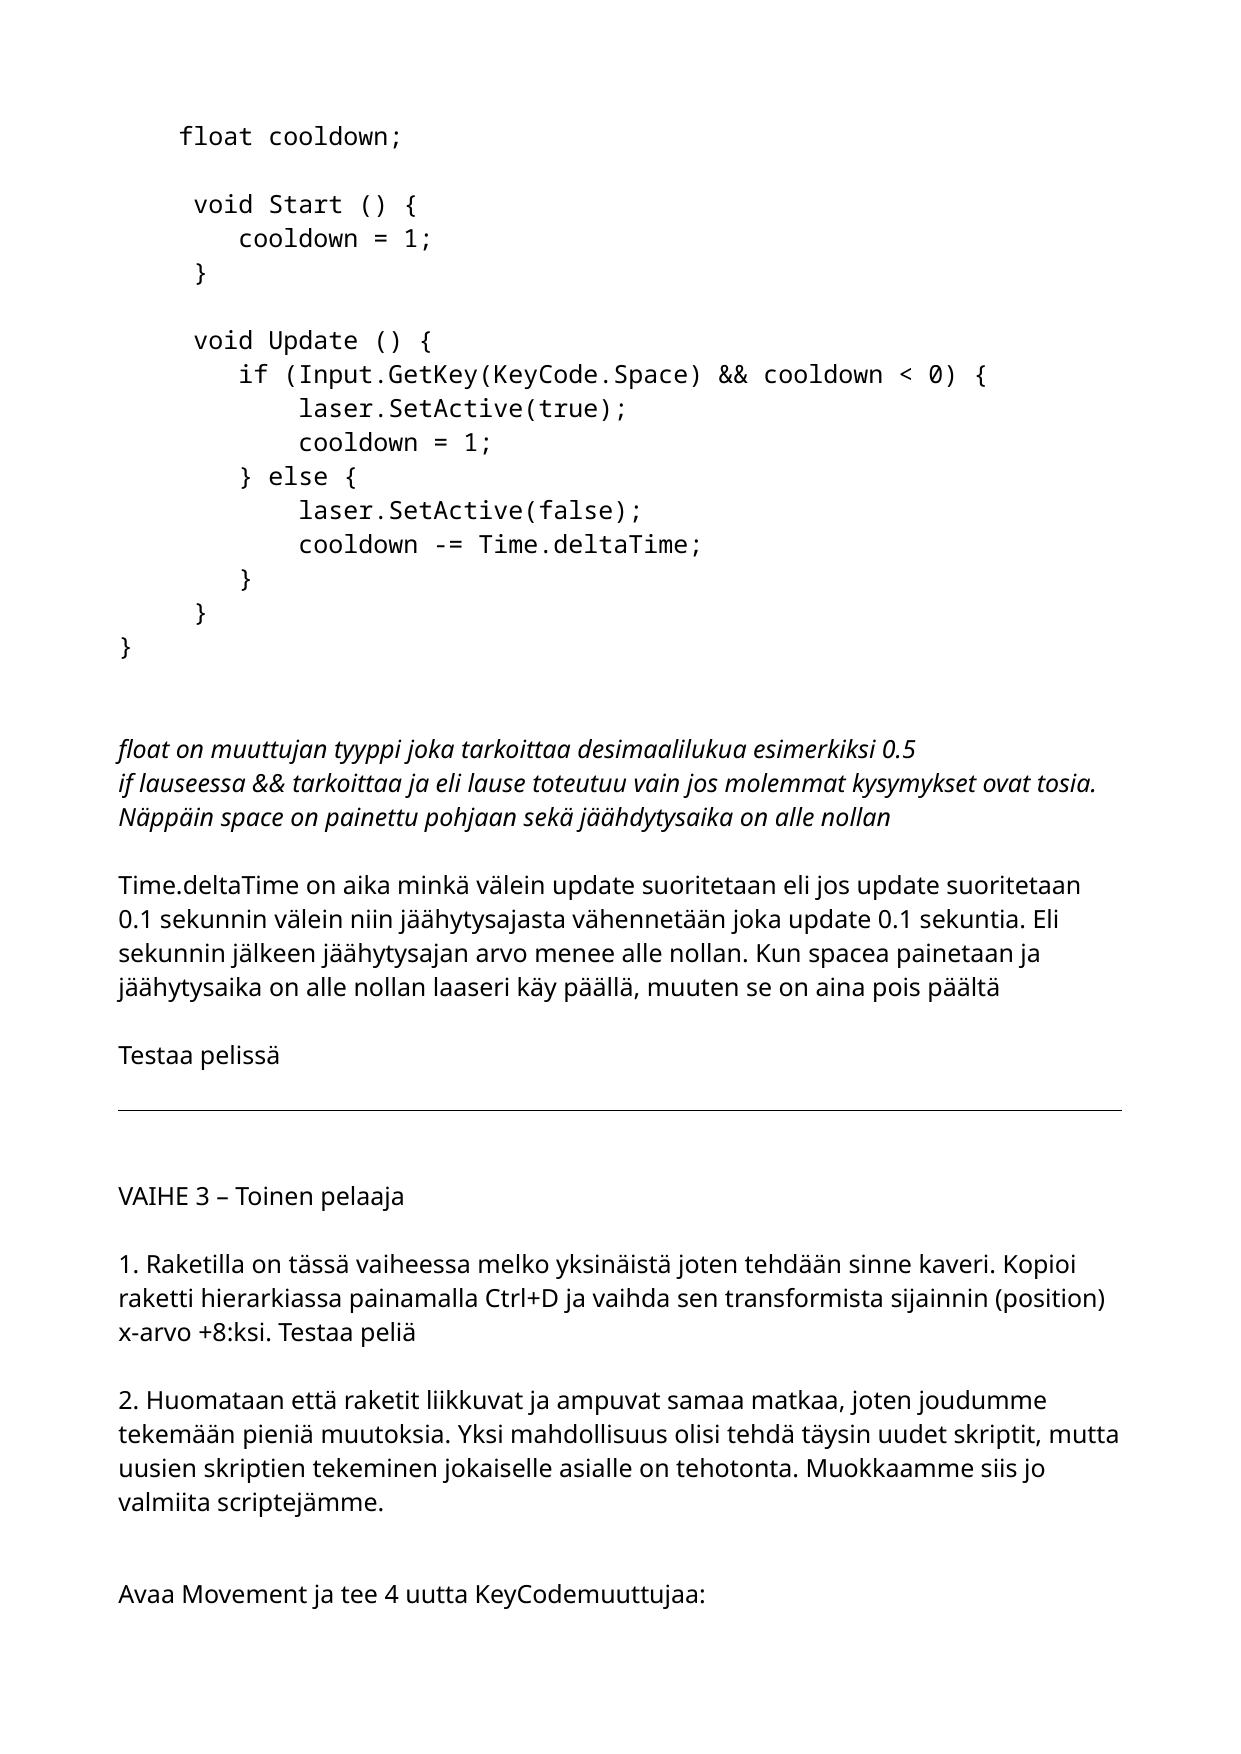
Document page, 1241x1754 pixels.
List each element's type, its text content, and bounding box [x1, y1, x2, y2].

text } [118, 254, 1122, 288]
text laser.SetActive(true); [118, 391, 1122, 425]
text if lauseessa && tarkoittaa ja eli lause toteutuu vain jos molemmat kysymykset ovat tosia. Näppäin space on painettu pohjaan sekä jäähdytysaika on alle nollan [118, 765, 1122, 833]
text } [118, 595, 1122, 629]
text if (Input.GetKey(KeyCode.Space) && cooldown < 0) { [118, 357, 1122, 391]
text float on muuttujan tyyppi joka tarkoittaa desimaalilukua esimerkiksi 0.5 [118, 731, 1122, 765]
text 1. Raketilla on tässä vaiheessa melko yksinäistä joten tehdään sinne kaveri. Kopioi raketti hierarkiassa painamalla Ctrl+D ja vaihda sen transformista sijainnin (position) x-arvo +8:ksi. Testaa peliä [118, 1247, 1122, 1349]
text 2. Huomataan että raketit liikkuvat ja ampuvat samaa matkaa, joten joudumme tekemään pieniä muutoksia. Yksi mahdollisuus olisi tehdä täysin uudet skriptit, mutta uusien skriptien tekeminen jokaiselle asialle on tehotonta. Muokkaamme siis jo valmiita scriptejämme. [118, 1383, 1122, 1519]
text Testaa pelissä [118, 1038, 1122, 1072]
text laser.SetActive(false); [118, 493, 1122, 527]
text float cooldown; [118, 118, 1122, 152]
text cooldown = 1; [118, 425, 1122, 459]
text cooldown -= Time.deltaTime; [118, 527, 1122, 561]
text } else { [118, 459, 1122, 493]
text cooldown = 1; [118, 220, 1122, 254]
text Time.deltaTime on aika minkä välein update suoritetaan eli jos update suoritetaan 0.1 sekunnin välein niin jäähytysajasta vähennetään joka update 0.1 sekuntia. Eli sekunnin jälkeen jäähytysajan arvo menee alle nollan. Kun spacea painetaan ja jäähytysaika on alle nollan laaseri käy päällä, muuten se on aina pois päältä [118, 867, 1122, 1004]
text } [118, 629, 1122, 663]
text void Update () { [118, 322, 1122, 357]
text VAIHE 3 – Toinen pelaaja [118, 1178, 1122, 1213]
text } [118, 561, 1122, 595]
text Avaa Movement ja tee 4 uutta KeyCodemuuttujaa: [118, 1577, 1122, 1611]
text void Start () { [118, 186, 1122, 220]
